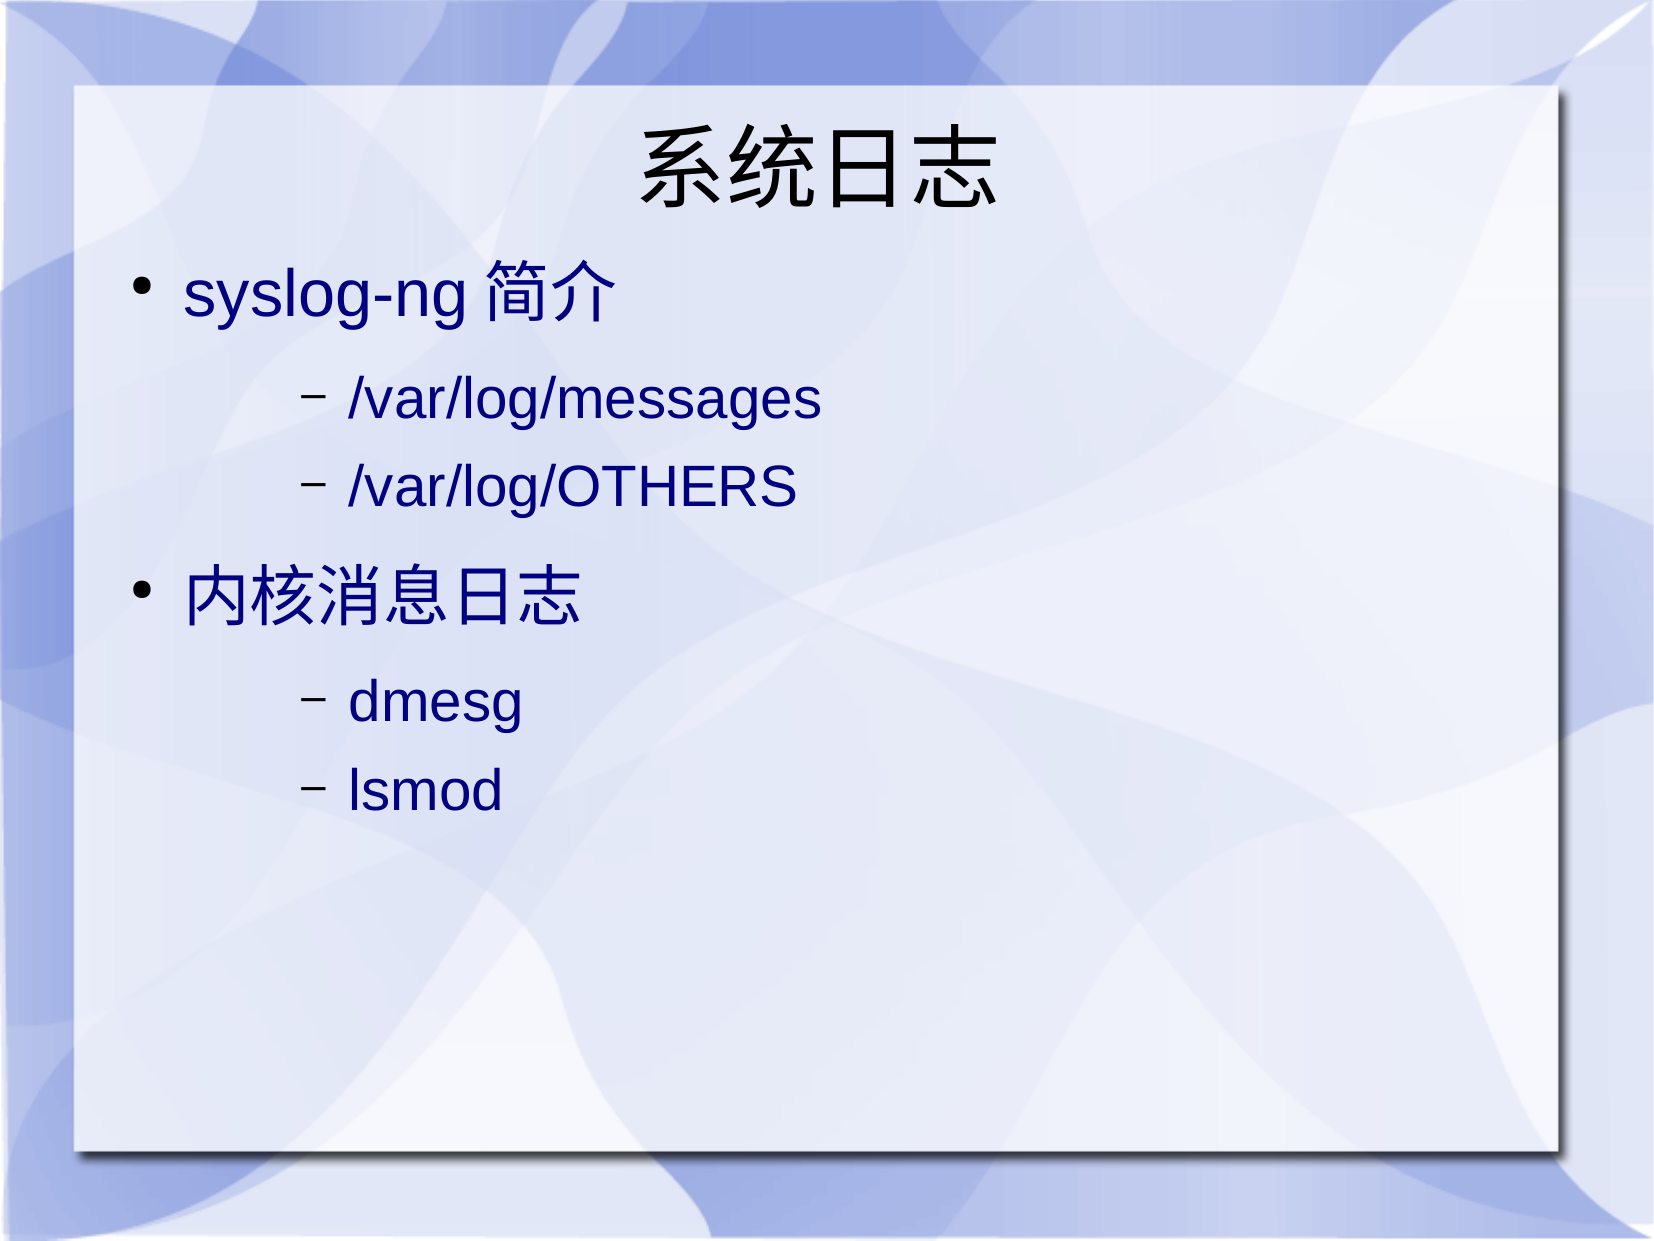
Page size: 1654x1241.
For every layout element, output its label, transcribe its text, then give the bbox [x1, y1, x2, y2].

list syslog-ng简介 /var/log/messages /var/log/OTHERS 内核消息日志 dmesg lsmod [112, 239, 1483, 1002]
picture [0, 0, 1654, 1241]
title 系统日志 [82, 98, 1554, 226]
